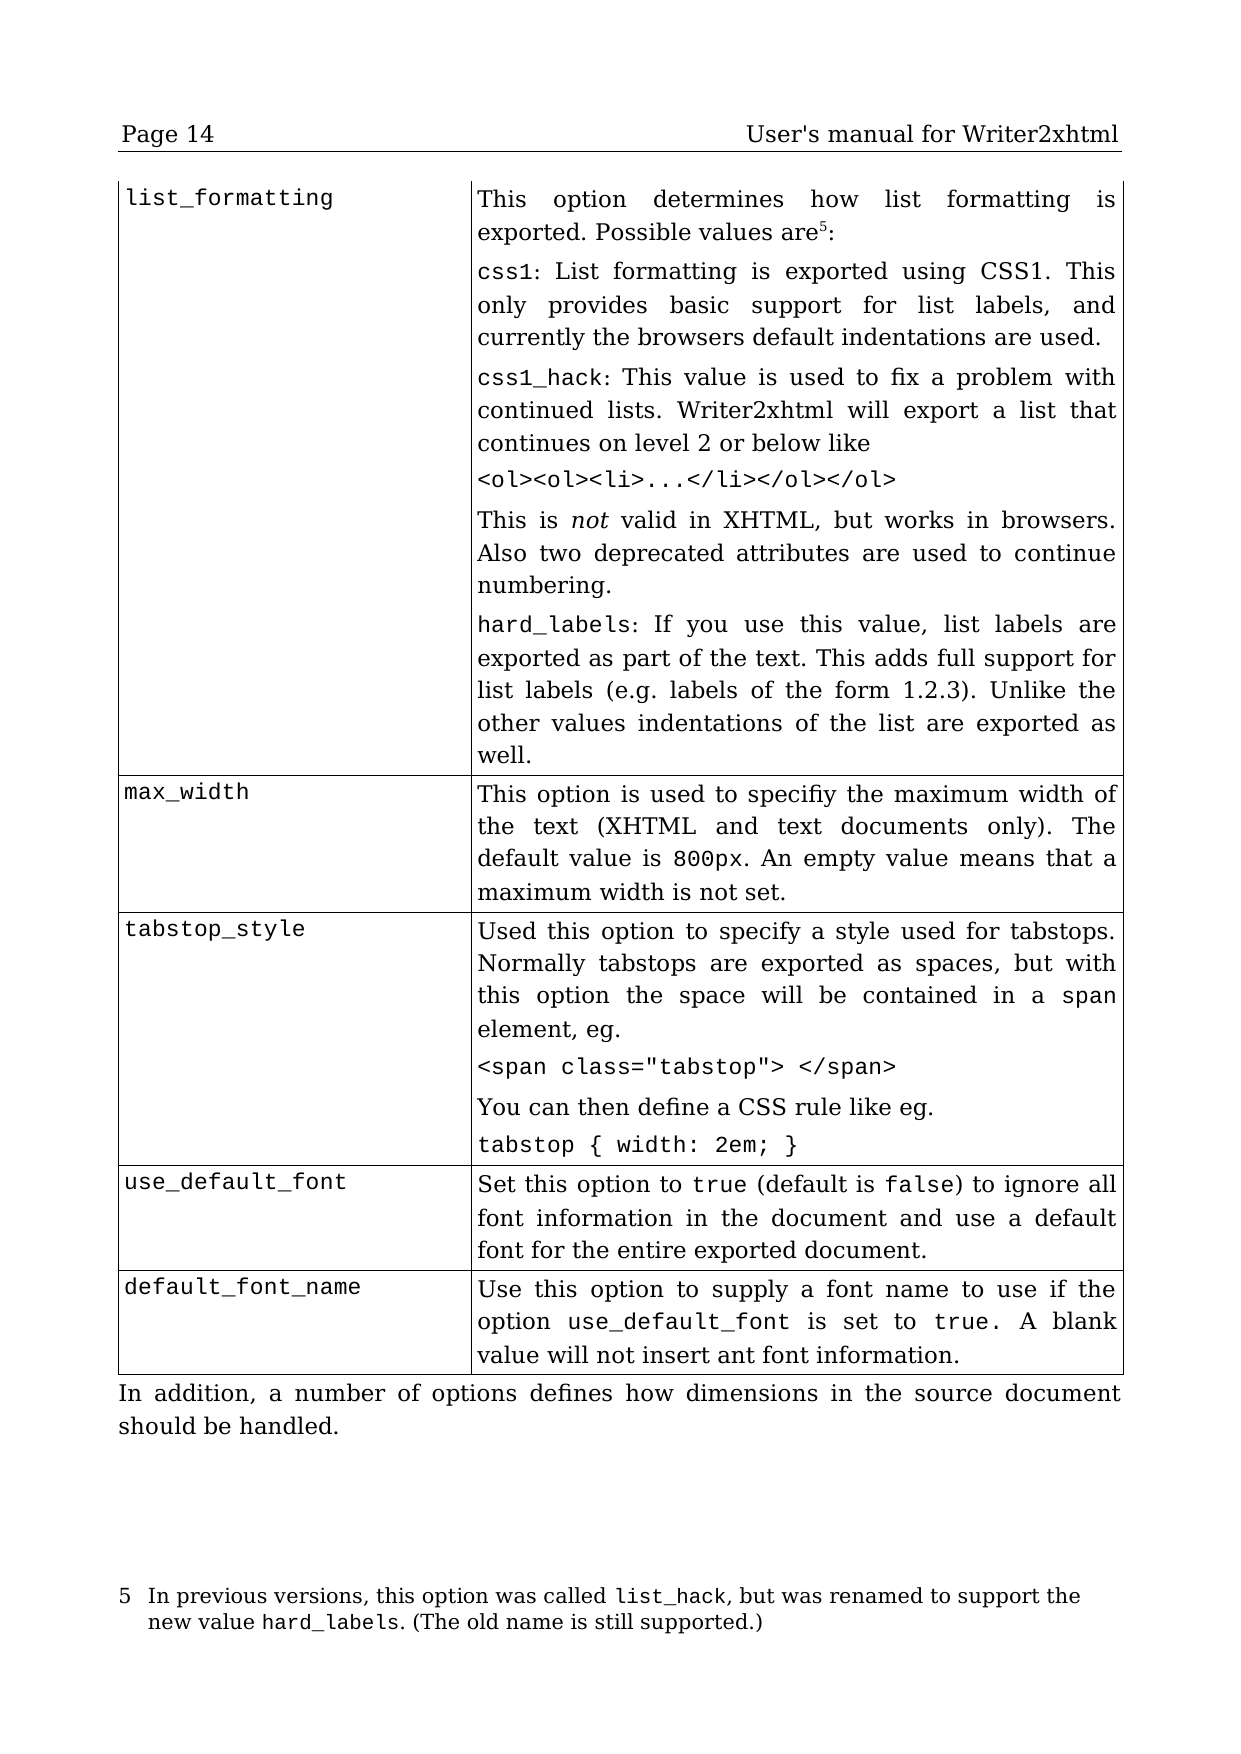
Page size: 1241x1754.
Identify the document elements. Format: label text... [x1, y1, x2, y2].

table_cell list_formatting [119, 181, 471, 775]
table_cell use_default_font [119, 1166, 471, 1270]
table_cell Set this option to true (default is false) to ignore all font information in the document and use a default font for the entire exported document. [472, 1166, 1123, 1270]
table_cell Use this option to supply a font name to use if the option use_default_font is set to true. A blank value will not insert ant font information. [472, 1271, 1123, 1374]
table_cell This option is used to specifiy the maximum width of the text (XHTML and text documents only). The default value is 800px. An empty value means that a maximum width is not set. [472, 776, 1123, 912]
table_cell This option determines how list formatting is exported. Possible values are: css1: List formatting is exported using CSS1. This only provides basic support for list labels, and currently the browsers default indentations are used. css1_hack: This value is used to fix a problem with continued lists. Writer2xhtml will export a list that continues on level 2 or below like <ol><ol><li>...</li></ol></ol> This is not valid in XHTML, but works in browsers. Also two deprecated attributes are used to continue numbering. hard_labels: If you use this value, list labels are exported as part of the text. This adds full support for list labels (e.g. labels of the form 1.2.3). Unlike the other values indentations of the list are exported as well. [472, 181, 1123, 775]
table_cell tabstop_style [119, 913, 471, 1165]
table_cell max_width [119, 776, 471, 912]
table_cell default_font_name [119, 1271, 471, 1374]
text In addition, a number of options defines how dimensions in the source document should be handled. [118, 1380, 1122, 1440]
table_cell Used this option to specify a style used for tabstops. Normally tabstops are exported as spaces, but with this option the space will be contained in a span element, eg. <span class="tabstop"> </span> You can then define a CSS rule like eg. tabstop { width: 2em; } [472, 913, 1123, 1165]
